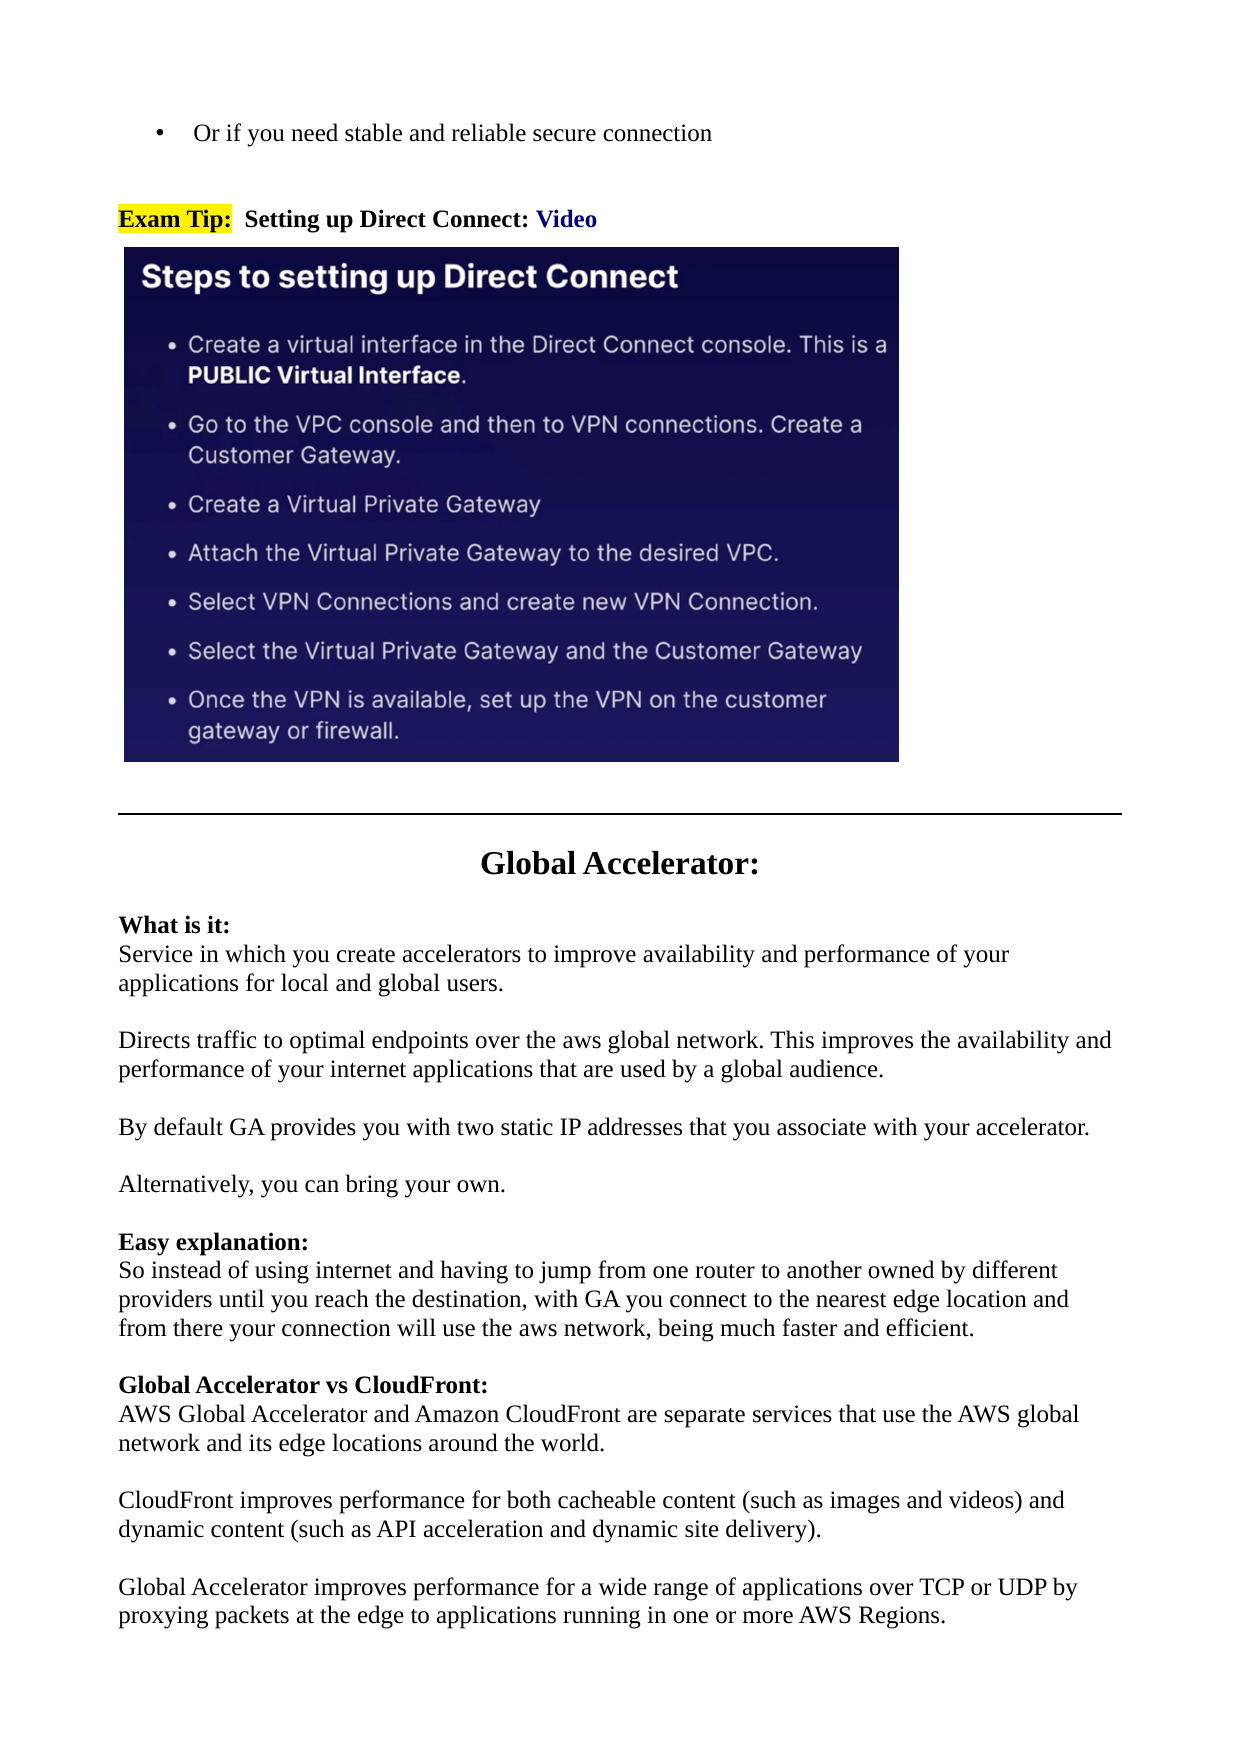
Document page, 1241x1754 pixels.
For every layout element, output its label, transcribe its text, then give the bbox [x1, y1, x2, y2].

list Or if you need stable and reliable secure connection [156, 118, 1122, 147]
text Exam Tip: Setting up Direct Connect: Video [118, 204, 1122, 233]
text What is it: [118, 911, 1122, 939]
text Global Accelerator: [118, 843, 1122, 882]
text Global Accelerator vs CloudFront: [118, 1371, 1122, 1399]
text CloudFront improves performance for both cacheable content (such as images and videos) and dynamic content (such as API acceleration and dynamic site delivery). [118, 1486, 1122, 1543]
text AWS Global Accelerator and Amazon CloudFront are separate services that use the AWS global network and its edge locations around the world. [118, 1399, 1122, 1457]
text Directs traffic to optimal endpoints over the aws global network. This improves the availability and performance of your internet applications that are used by a global audience. [118, 1026, 1122, 1083]
text So instead of using internet and having to jump from one router to another owned by different providers until you reach the destination, with GA you connect to the nearest edge location and from there your connection will use the aws network, being much faster and efficient. [118, 1256, 1122, 1342]
text Global Accelerator improves performance for a wide range of applications over TCP or UDP by proxying packets at the edge to applications running in one or more AWS Regions. [118, 1572, 1122, 1629]
text By default GA provides you with two static IP addresses that you associate with your accelerator. [118, 1112, 1122, 1141]
picture [124, 247, 899, 762]
text Easy explanation: [118, 1227, 1122, 1256]
text Service in which you create accelerators to improve availability and performance of your applications for local and global users. [118, 939, 1122, 997]
text Alternatively, you can bring your own. [118, 1169, 1122, 1198]
